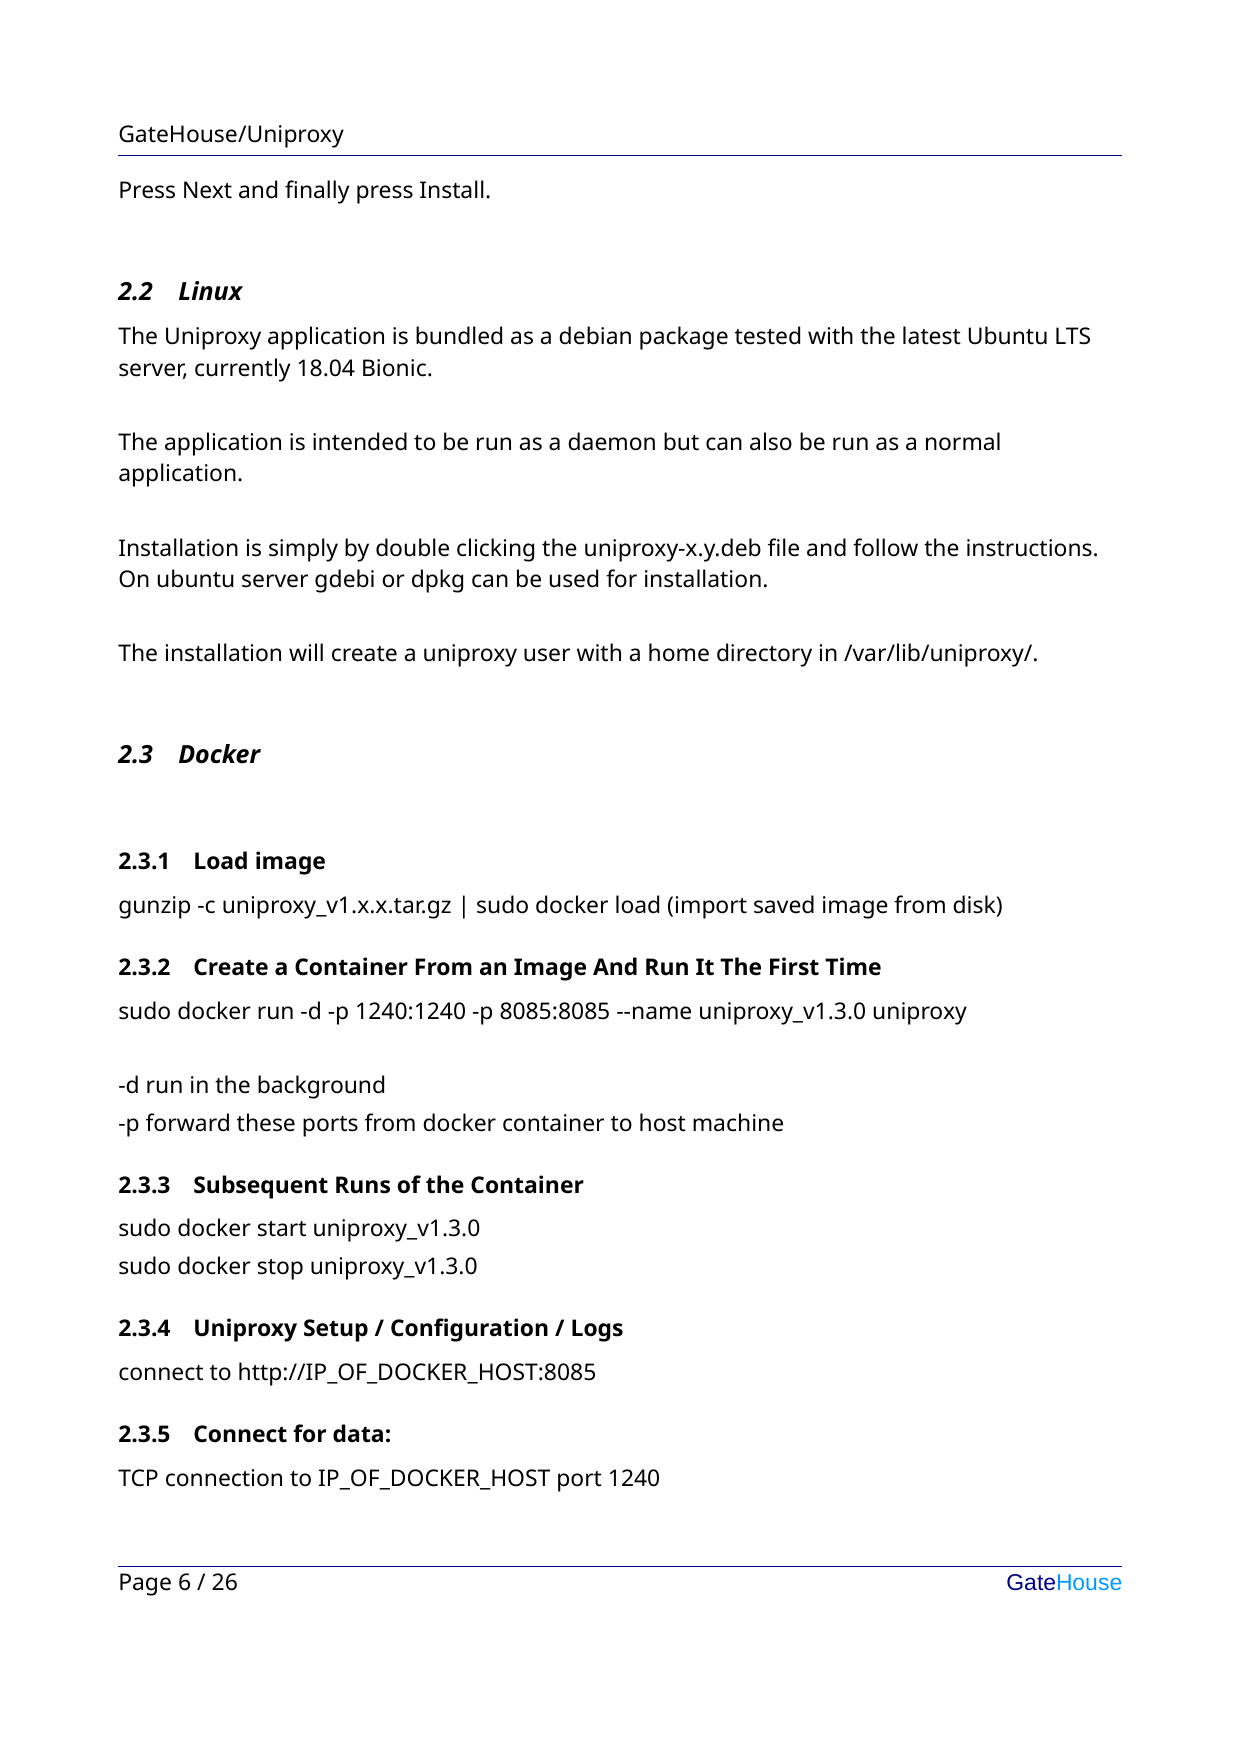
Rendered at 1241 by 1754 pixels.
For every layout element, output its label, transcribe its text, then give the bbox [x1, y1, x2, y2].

text sudo docker start uniproxy_v1.3.0 [118, 1212, 1122, 1244]
subtitle Connect for data: [118, 1418, 1122, 1449]
text The application is intended to be run as a daemon but can also be run as a normal application. [118, 426, 1122, 488]
text gunzip -c uniproxy_v1.x.x.tar.gz | sudo docker load (import saved image from disk) [118, 889, 1122, 920]
text Press Next and finally press Install. [118, 174, 1122, 206]
text The installation will create a uniproxy user with a home directory in /var/lib/uniproxy/. [118, 637, 1122, 668]
subtitle Load image [118, 845, 1122, 876]
text -p forward these ports from docker container to host machine [118, 1106, 1122, 1138]
text -d run in the background [118, 1069, 1122, 1101]
text sudo docker run -d -p 1240:1240 -p 8085:8085 --name uniproxy_v1.3.0 uniproxy [118, 995, 1122, 1026]
subtitle Docker [118, 736, 1122, 771]
subtitle Linux [118, 274, 1122, 308]
subtitle Uniproxy Setup / Configuration / Logs [118, 1312, 1122, 1343]
text The Uniproxy application is bundled as a debian package tested with the latest Ubuntu LTS server, currently 18.04 Bionic. [118, 320, 1122, 383]
subtitle Subsequent Runs of the Container [118, 1169, 1122, 1200]
subtitle Create a Container From an Image And Run It The First Time [118, 951, 1122, 982]
text TCP connection to IP_OF_DOCKER_HOST port 1240 [118, 1461, 1122, 1493]
text connect to http://IP_OF_DOCKER_HOST:8085 [118, 1356, 1122, 1387]
text sudo docker stop uniproxy_v1.3.0 [118, 1249, 1122, 1281]
text Installation is simply by double clicking the uniproxy-x.y.deb file and follow the instructions. On ubuntu server gdebi or dpkg can be used for installation. [118, 531, 1122, 594]
